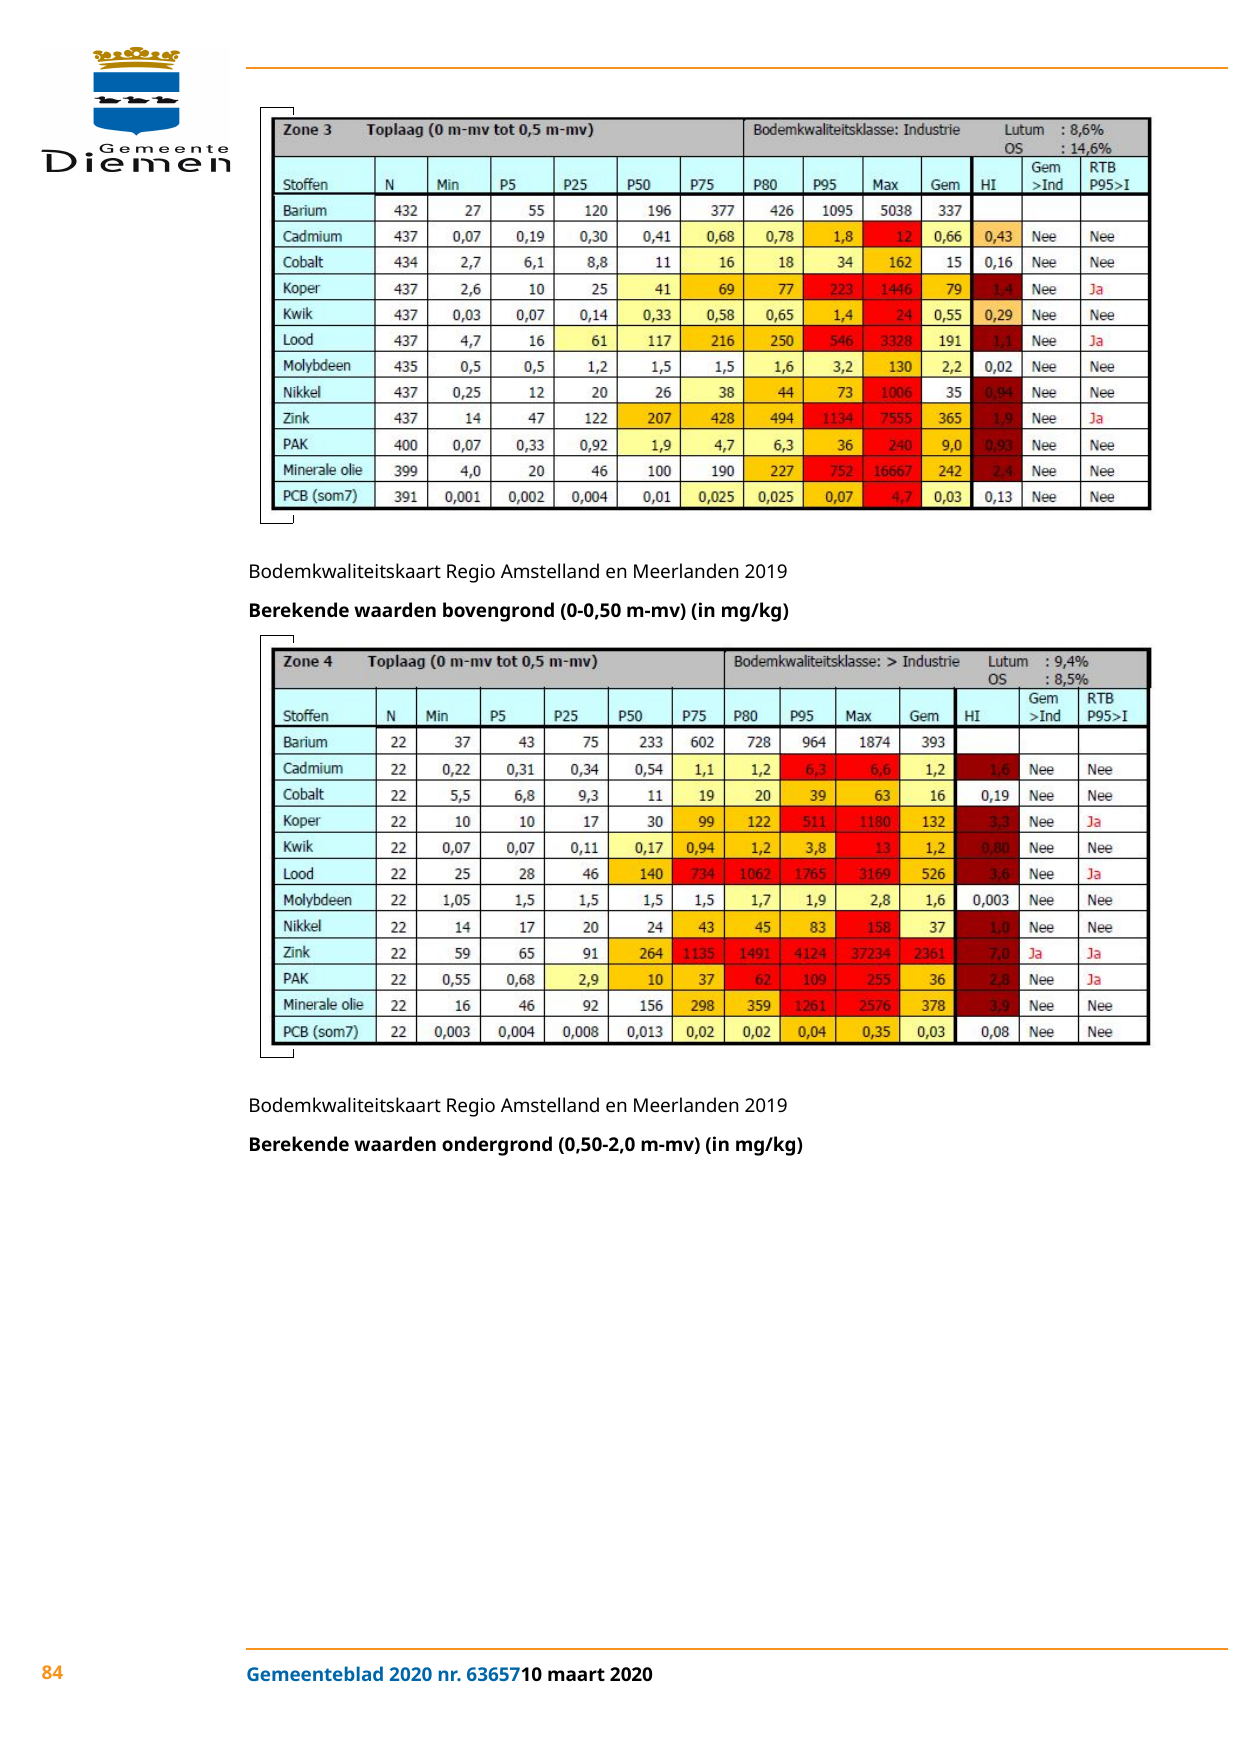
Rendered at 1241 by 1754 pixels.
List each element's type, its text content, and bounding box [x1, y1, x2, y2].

text Bodemkwaliteitskaart Regio Amstelland en Meerlanden 2019 [248, 558, 1152, 584]
text Bodemkwaliteitskaart Regio Amstelland en Meerlanden 2019 [248, 1092, 1152, 1118]
text Berekende waarden ondergrond (0,50-2,0 m-mv) (in mg/kg) [248, 1132, 1152, 1157]
text Berekende waarden bovengrond (0-0,50 m-mv) (in mg/kg) [248, 597, 1152, 623]
picture [268, 643, 1155, 1049]
picture [268, 115, 1155, 515]
picture [41, 47, 231, 172]
